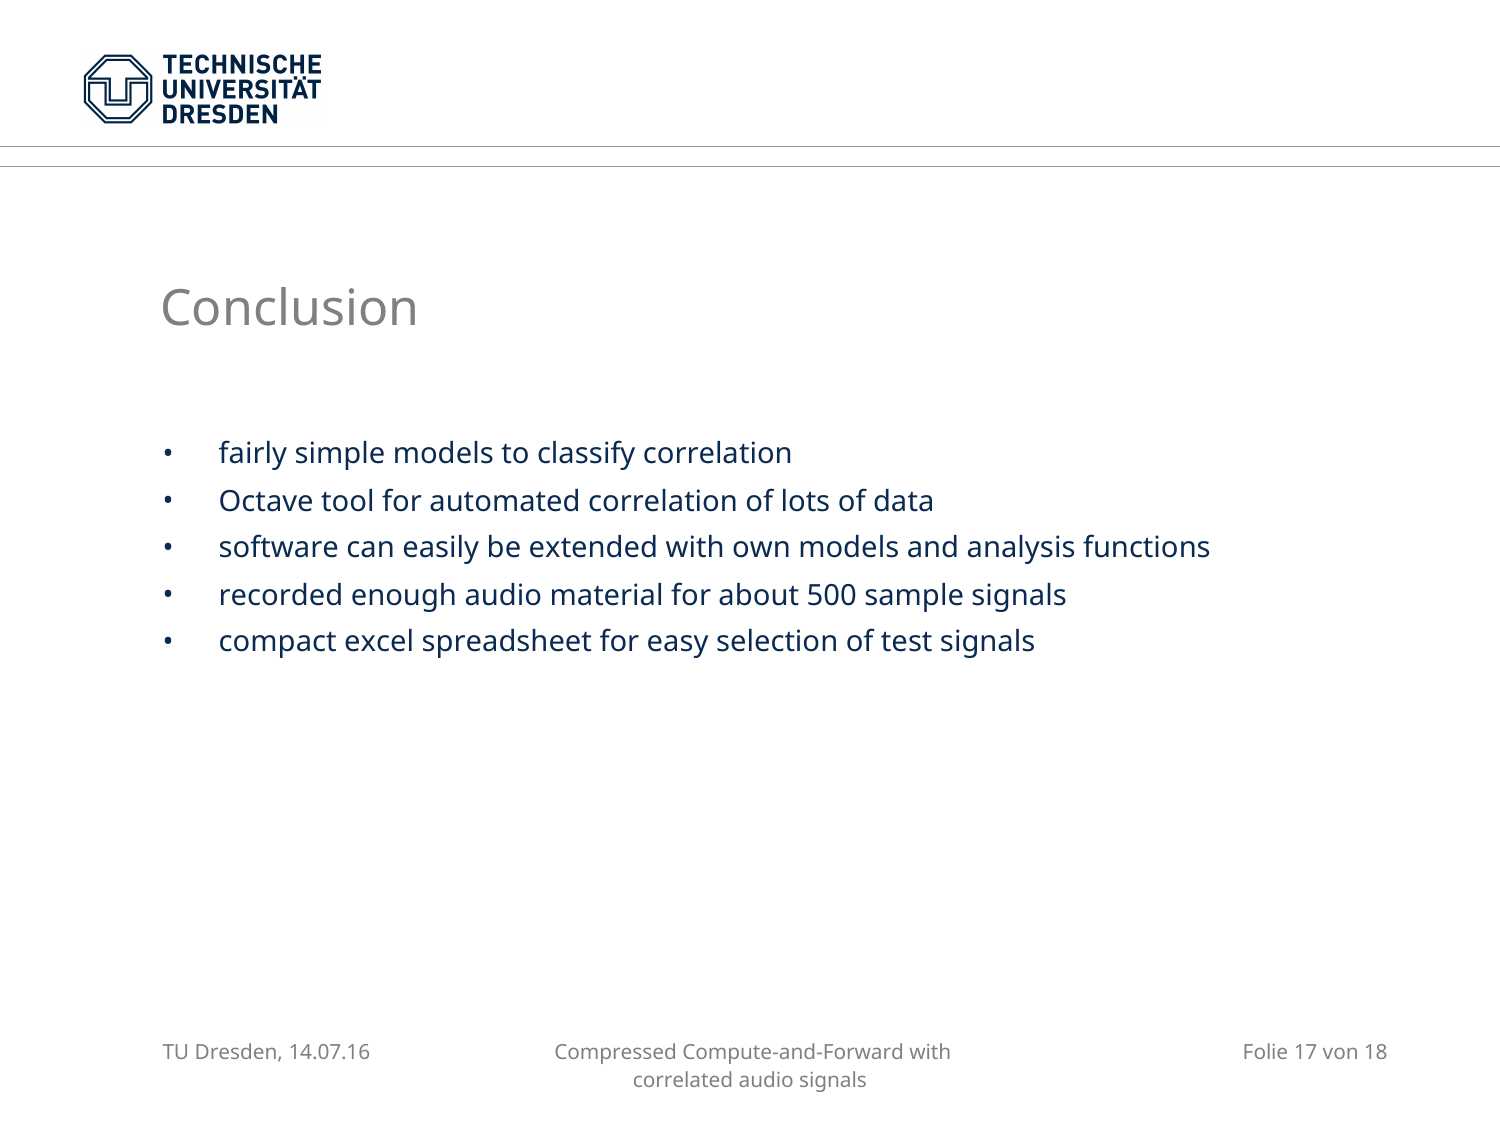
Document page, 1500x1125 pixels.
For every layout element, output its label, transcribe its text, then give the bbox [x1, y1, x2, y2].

list fairly simple models to classify correlation Octave tool for automated correlation of lots of data software can easily be extended with own models and analysis functions recorded enough audio material for about 500 sample signals compact excel spreadsheet for easy selection of test signals [162, 425, 1388, 1093]
picture [83, 54, 321, 124]
title Conclusion [160, 238, 1392, 374]
